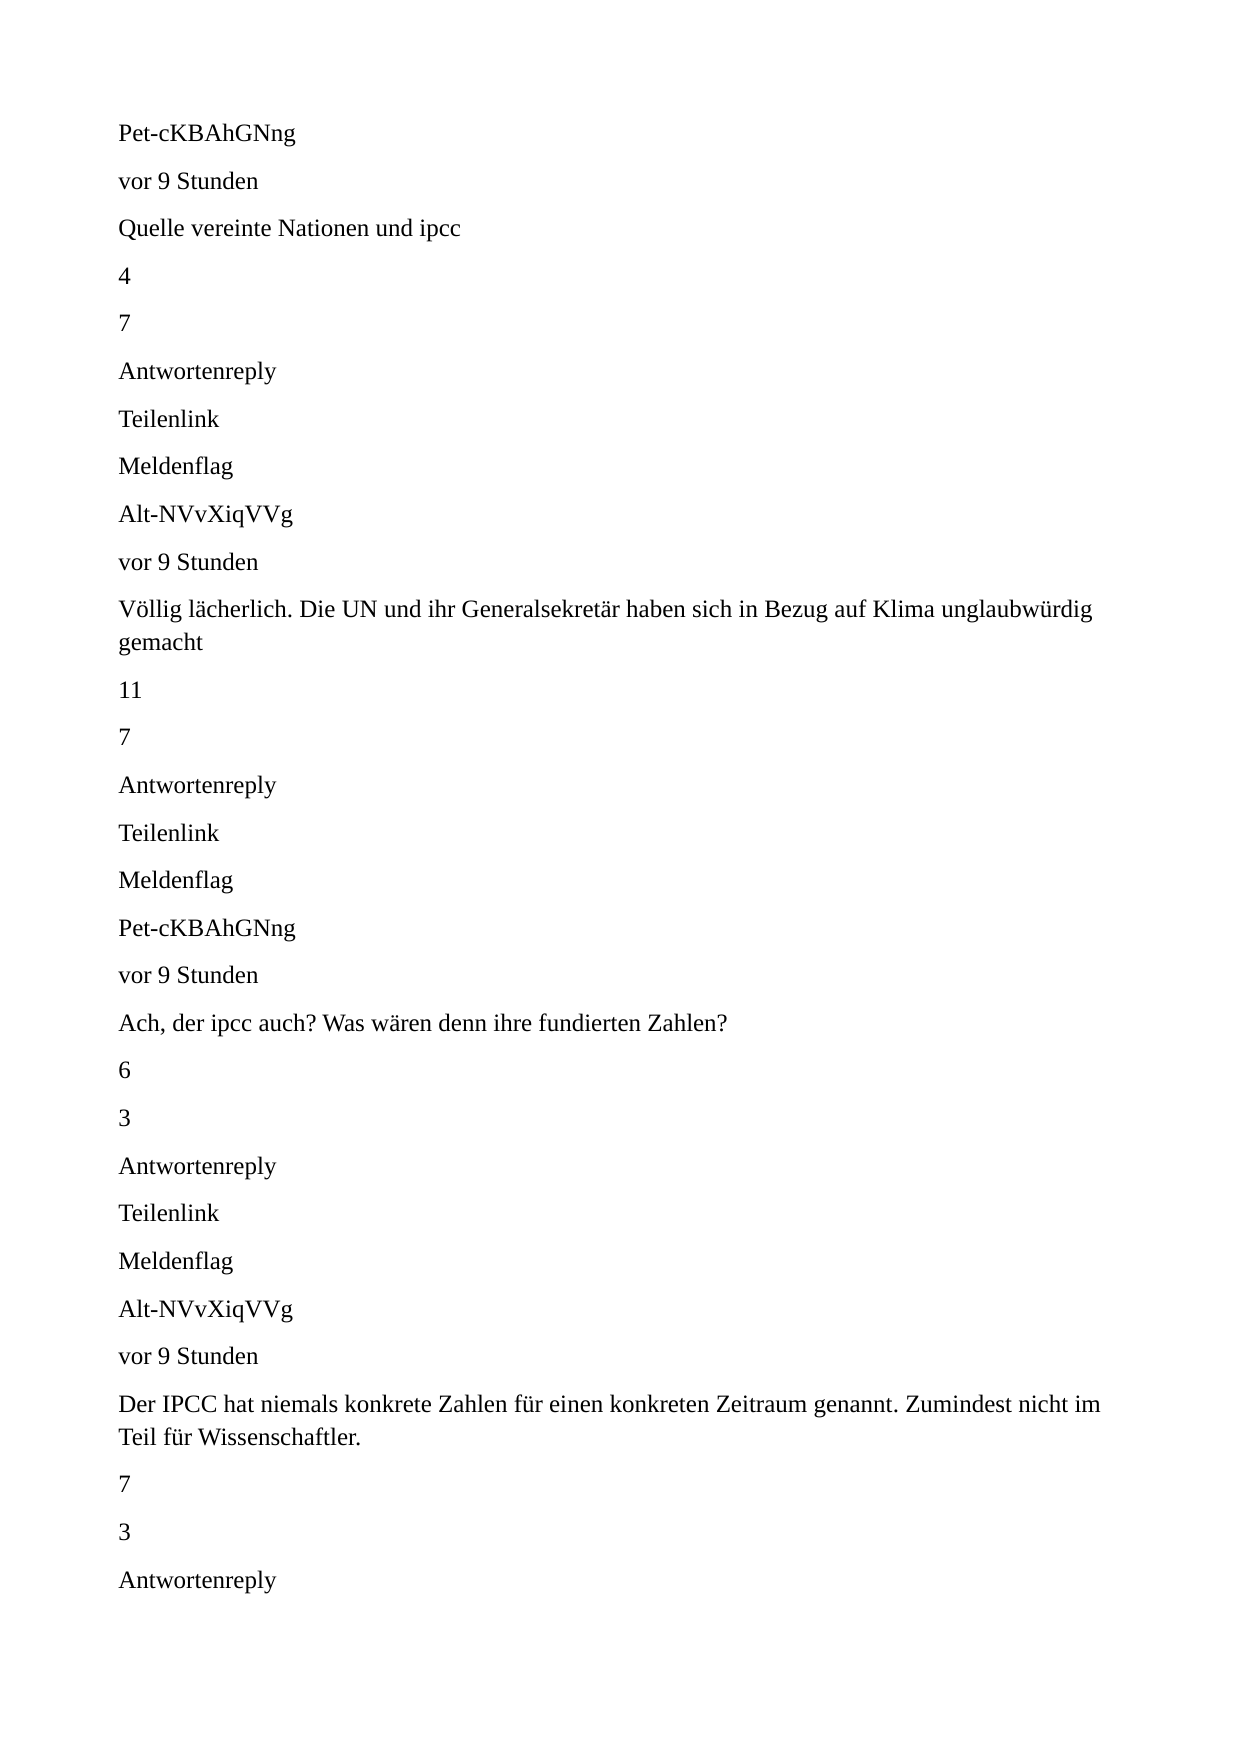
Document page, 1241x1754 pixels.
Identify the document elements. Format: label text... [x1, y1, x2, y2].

text Teilenlink [118, 1198, 1122, 1227]
text Antwortenreply [118, 356, 1122, 385]
text Antwortenreply [118, 1151, 1122, 1179]
text Meldenflag [118, 451, 1122, 480]
text Alt-NVvXiqVVg [118, 1294, 1122, 1322]
text 3 [118, 1517, 1122, 1546]
text 7 [118, 1469, 1122, 1498]
text 7 [118, 722, 1122, 751]
text Alt-NVvXiqVVg [118, 499, 1122, 528]
text Quelle vereinte Nationen und ipcc [118, 213, 1122, 242]
text Meldenflag [118, 1246, 1122, 1275]
text vor 9 Stunden [118, 1341, 1122, 1370]
text 4 [118, 261, 1122, 290]
text Der IPCC hat niemals konkrete Zahlen für einen konkreten Zeitraum genannt. Zumindest nicht im Teil für Wissenschaftler. [118, 1389, 1122, 1451]
text Pet-cKBAhGNng [118, 118, 1122, 147]
text Antwortenreply [118, 770, 1122, 799]
text Teilenlink [118, 818, 1122, 846]
text 3 [118, 1103, 1122, 1132]
text vor 9 Stunden [118, 166, 1122, 194]
text Antwortenreply [118, 1565, 1122, 1593]
text Völlig lächerlich. Die UN und ihr Generalsekretär haben sich in Bezug auf Klima unglaubwürdig gemacht [118, 594, 1122, 656]
text 7 [118, 308, 1122, 337]
text Ach, der ipcc auch? Was wären denn ihre fundierten Zahlen? [118, 1008, 1122, 1037]
text Teilenlink [118, 404, 1122, 432]
text Meldenflag [118, 865, 1122, 894]
text vor 9 Stunden [118, 547, 1122, 575]
text 6 [118, 1056, 1122, 1084]
text vor 9 Stunden [118, 960, 1122, 989]
text Pet-cKBAhGNng [118, 913, 1122, 942]
text 11 [118, 675, 1122, 703]
